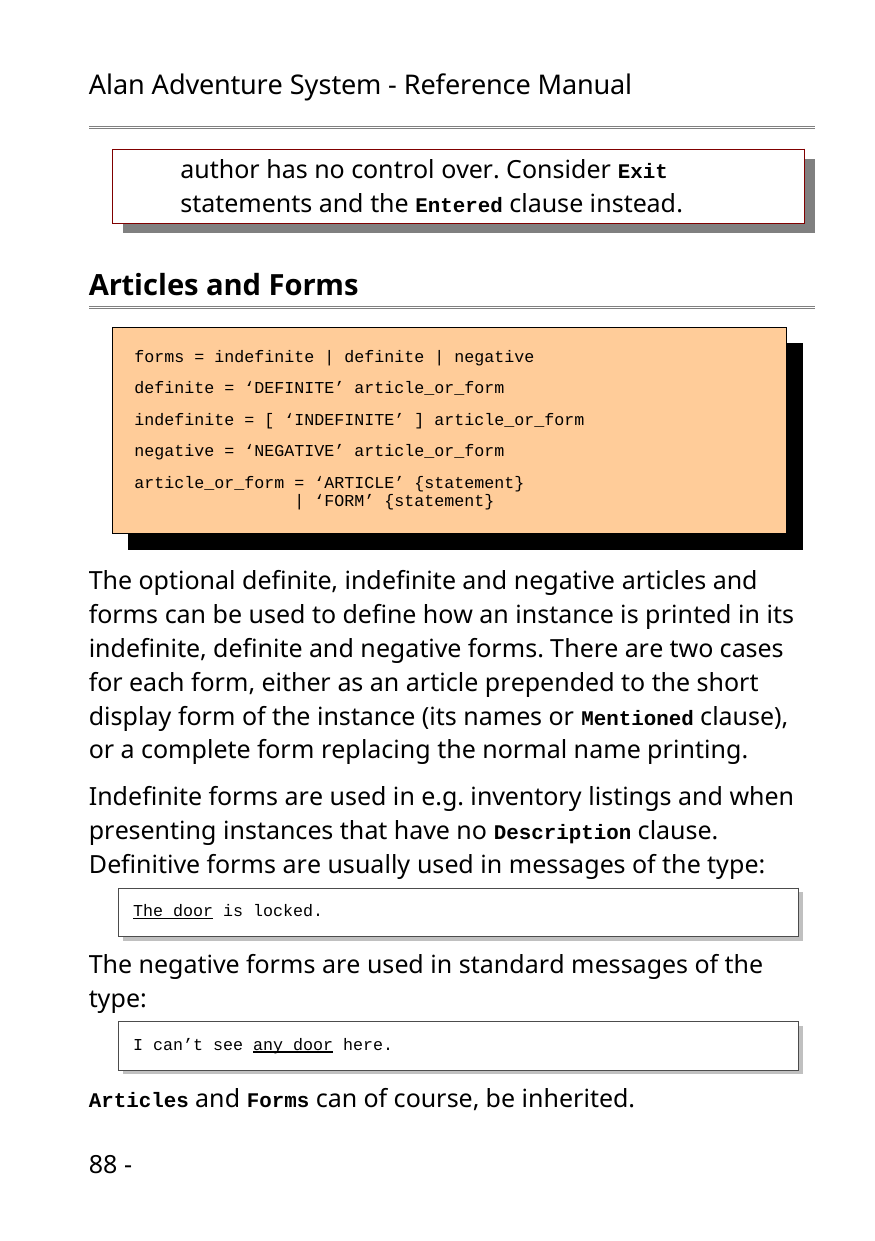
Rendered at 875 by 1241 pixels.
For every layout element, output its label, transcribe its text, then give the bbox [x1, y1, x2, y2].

text The negative forms are used in standard messages of the type: [88, 947, 815, 1015]
text I can’t see any door here. [119, 1022, 798, 1070]
text definite = ‘DEFINITE’ article_or_form [113, 358, 786, 390]
text The optional definite, indefinite and negative articles and forms can be used to define how an instance is printed in its indefinite, definite and negative forms. There are two cases for each form, either as an article prepended to the short display form of the instance (its names or Mentioned clause), or a complete form replacing the normal name printing. [88, 563, 815, 766]
text Indefinite forms are used in e.g. inventory listings and when presenting instances that have no Description clause. Definitive forms are usually used in messages of the type: [88, 779, 815, 881]
text article_or_form = ‘ARTICLE’ {statement} | ‘FORM’ {statement} [113, 453, 786, 533]
subtitle Articles and Forms [88, 264, 815, 308]
list author has no control over. Consider Exit statements and the Entered clause instead. [113, 150, 804, 222]
text forms = indefinite | definite | negative [113, 328, 786, 358]
text negative = ‘NEGATIVE’ article_or_form [113, 421, 786, 453]
text The door is locked. [119, 889, 798, 936]
text indefinite = [ ‘INDEFINITE’ ] article_or_form [113, 390, 786, 421]
text Articles and Forms can of course, be inherited. [88, 1081, 815, 1115]
